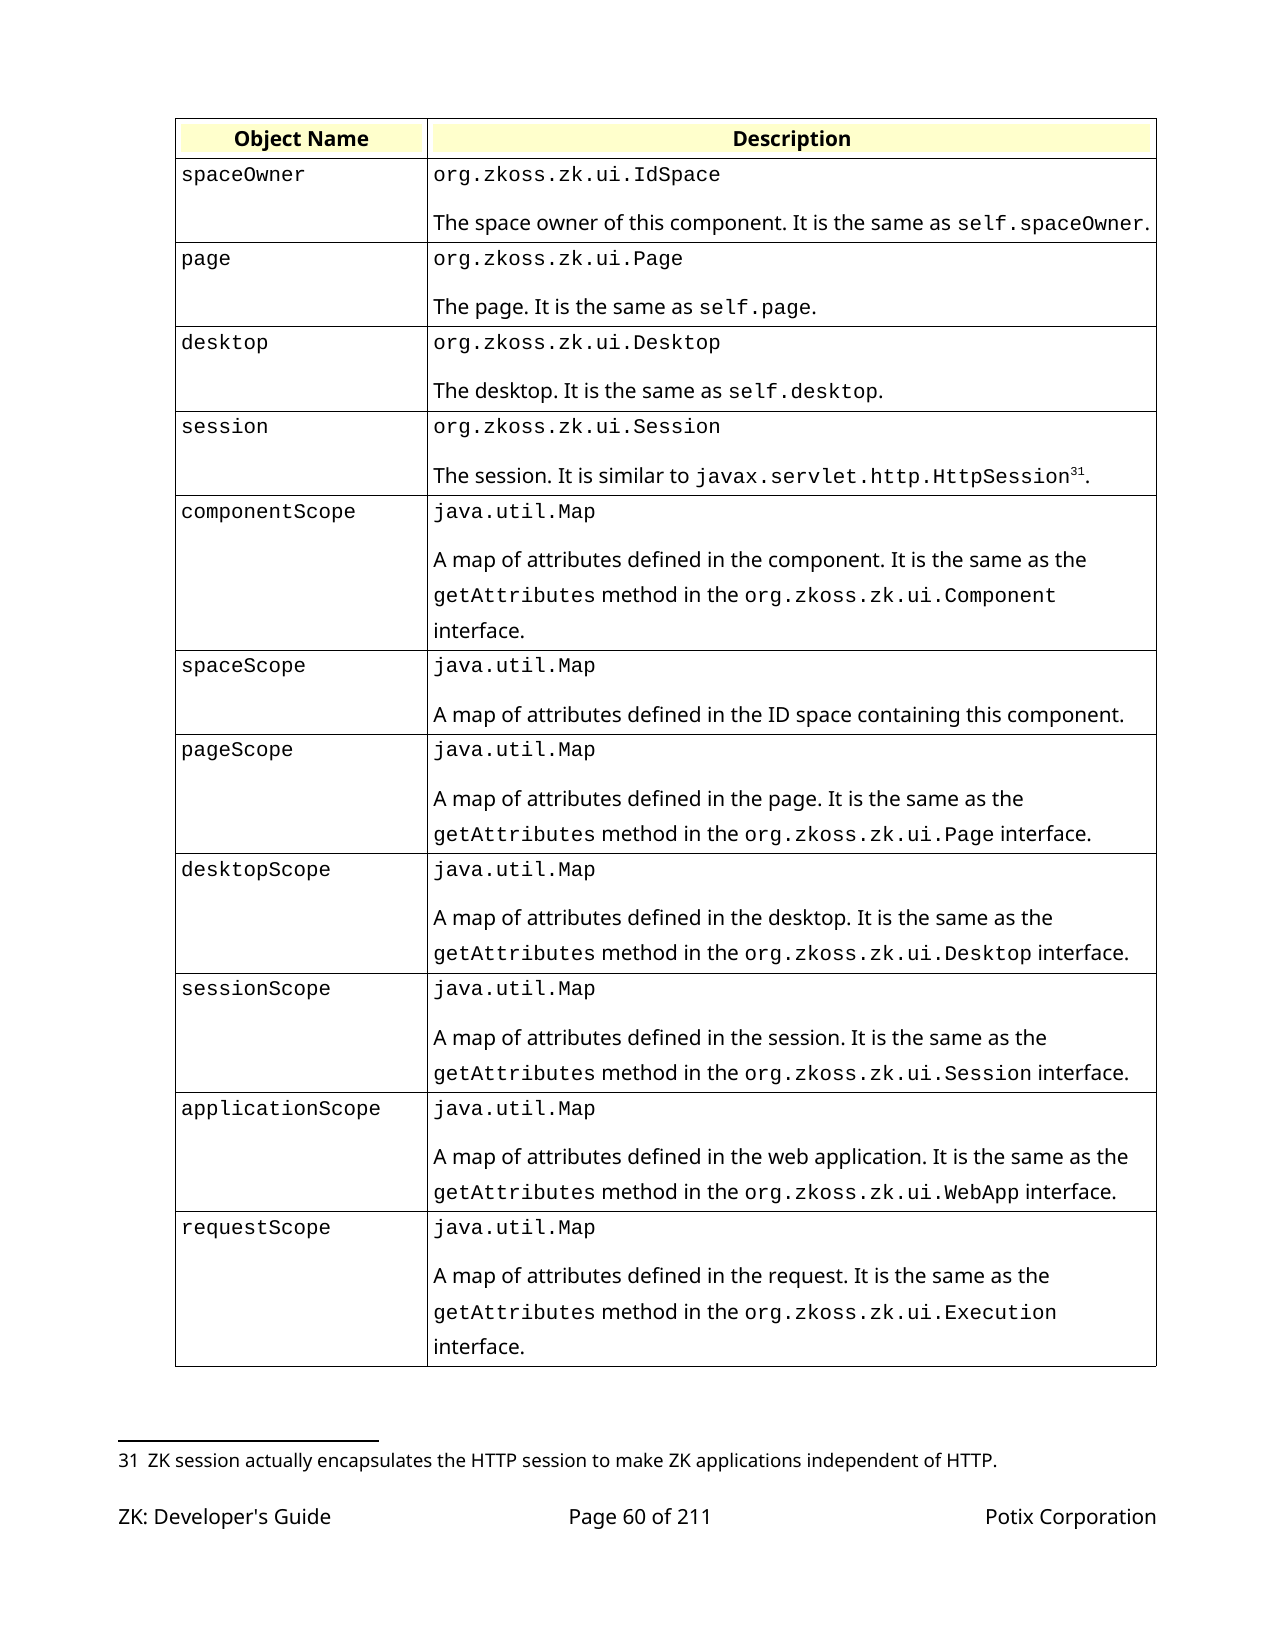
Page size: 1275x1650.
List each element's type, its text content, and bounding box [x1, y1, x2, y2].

table_cell componentScope [176, 496, 427, 650]
table_cell java.util.Map A map of attributes defined in the component. It is the same as the getAttributes method in the org.zkoss.zk.ui.Component interface. [428, 496, 1156, 650]
table_cell java.util.Map A map of attributes defined in the session. It is the same as the getAttributes method in the org.zkoss.zk.ui.Session interface. [428, 974, 1156, 1092]
table_cell org.zkoss.zk.ui.Page The page. It is the same as self.page. [428, 243, 1156, 326]
table_header Object Name [176, 119, 427, 158]
table_cell org.zkoss.zk.ui.IdSpace The space owner of this component. It is the same as self.spaceOwner. [428, 159, 1156, 242]
table_cell java.util.Map A map of attributes defined in the page. It is the same as the getAttributes method in the org.zkoss.zk.ui.Page interface. [428, 735, 1156, 853]
table_cell desktopScope [176, 854, 427, 973]
table_cell java.util.Map A map of attributes defined in the request. It is the same as the getAttributes method in the org.zkoss.zk.ui.Execution interface. [428, 1212, 1156, 1366]
table_cell java.util.Map A map of attributes defined in the web application. It is the same as the getAttributes method in the org.zkoss.zk.ui.WebApp interface. [428, 1093, 1156, 1211]
table_cell desktop [176, 327, 427, 411]
table_cell sessionScope [176, 974, 427, 1092]
table_cell page [176, 243, 427, 326]
table_header Description [428, 119, 1156, 158]
table_cell org.zkoss.zk.ui.Session The session. It is similar to javax.servlet.http.HttpSession. [428, 412, 1156, 495]
table_cell session [176, 412, 427, 495]
table_cell spaceScope [176, 651, 427, 734]
table_cell applicationScope [176, 1093, 427, 1211]
table_cell pageScope [176, 735, 427, 853]
table_cell java.util.Map A map of attributes defined in the desktop. It is the same as the getAttributes method in the org.zkoss.zk.ui.Desktop interface. [428, 854, 1156, 973]
table_cell org.zkoss.zk.ui.Desktop The desktop. It is the same as self.desktop. [428, 327, 1156, 411]
table_cell spaceOwner [176, 159, 427, 242]
table_cell java.util.Map A map of attributes defined in the ID space containing this component. [428, 651, 1156, 734]
table_cell requestScope [176, 1212, 427, 1366]
